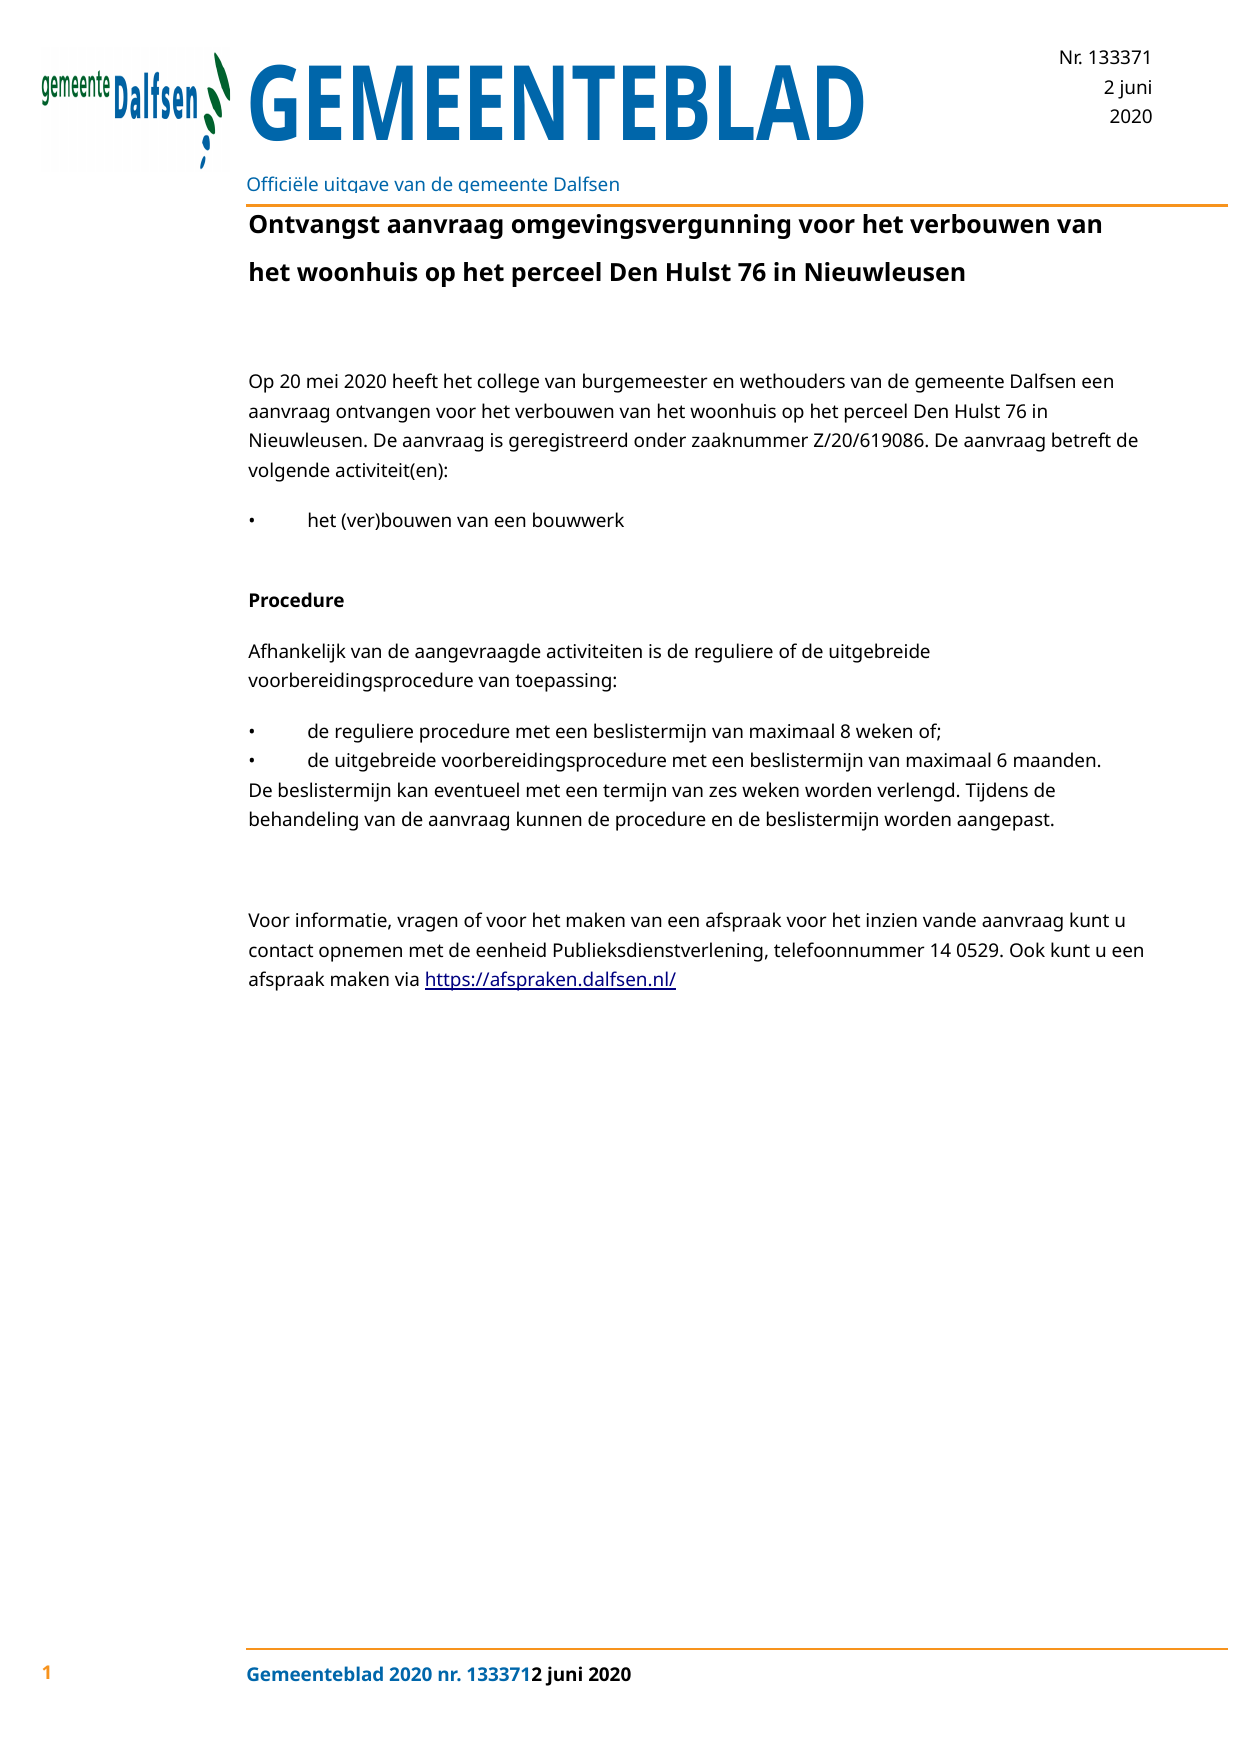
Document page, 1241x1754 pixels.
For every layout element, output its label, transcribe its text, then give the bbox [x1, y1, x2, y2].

list de uitgebreide voorbereidingsprocedure met een beslistermijn van maximaal 6 maanden. [248, 747, 1152, 773]
text Op 20 mei 2020 heeft het college van burgemeester en wethouders van de gemeente Dalfsen een aanvraag ontvangen voor het verbouwen van het woonhuis op het perceel Den Hulst 76 in Nieuwleusen. De aanvraag is geregistreerd onder zaaknummer Z/20/619086. De aanvraag betreft de volgende activiteit(en): [248, 368, 1152, 483]
text Afhankelijk van de aangevraagde activiteiten is de reguliere of de uitgebreide voorbereidingsprocedure van toepassing: [248, 638, 1152, 693]
text Procedure [248, 587, 1152, 613]
picture [41, 47, 231, 172]
list de reguliere procedure met een beslistermijn van maximaal 8 weken of; [248, 718, 1152, 744]
text Ontvangst aanvraag omgevingsvergunning voor het verbouwen van het woonhuis op het perceel Den Hulst 76 in Nieuwleusen [248, 207, 1152, 288]
list het (ver)bouwen van een bouwwerk [248, 507, 1152, 533]
text Voor informatie, vragen of voor het maken van een afspraak voor het inzien vande aanvraag kunt u contact opnemen met de eenheid Publieksdienstverlening, telefoonnummer 14 0529. Ook kunt u een afspraak maken via https://afspraken.dalfsen.nl/ [248, 907, 1152, 992]
text De beslistermijn kan eventueel met een termijn van zes weken worden verlengd. Tijdens de behandeling van de aanvraag kunnen de procedure en de beslistermijn worden aangepast. [248, 777, 1152, 832]
